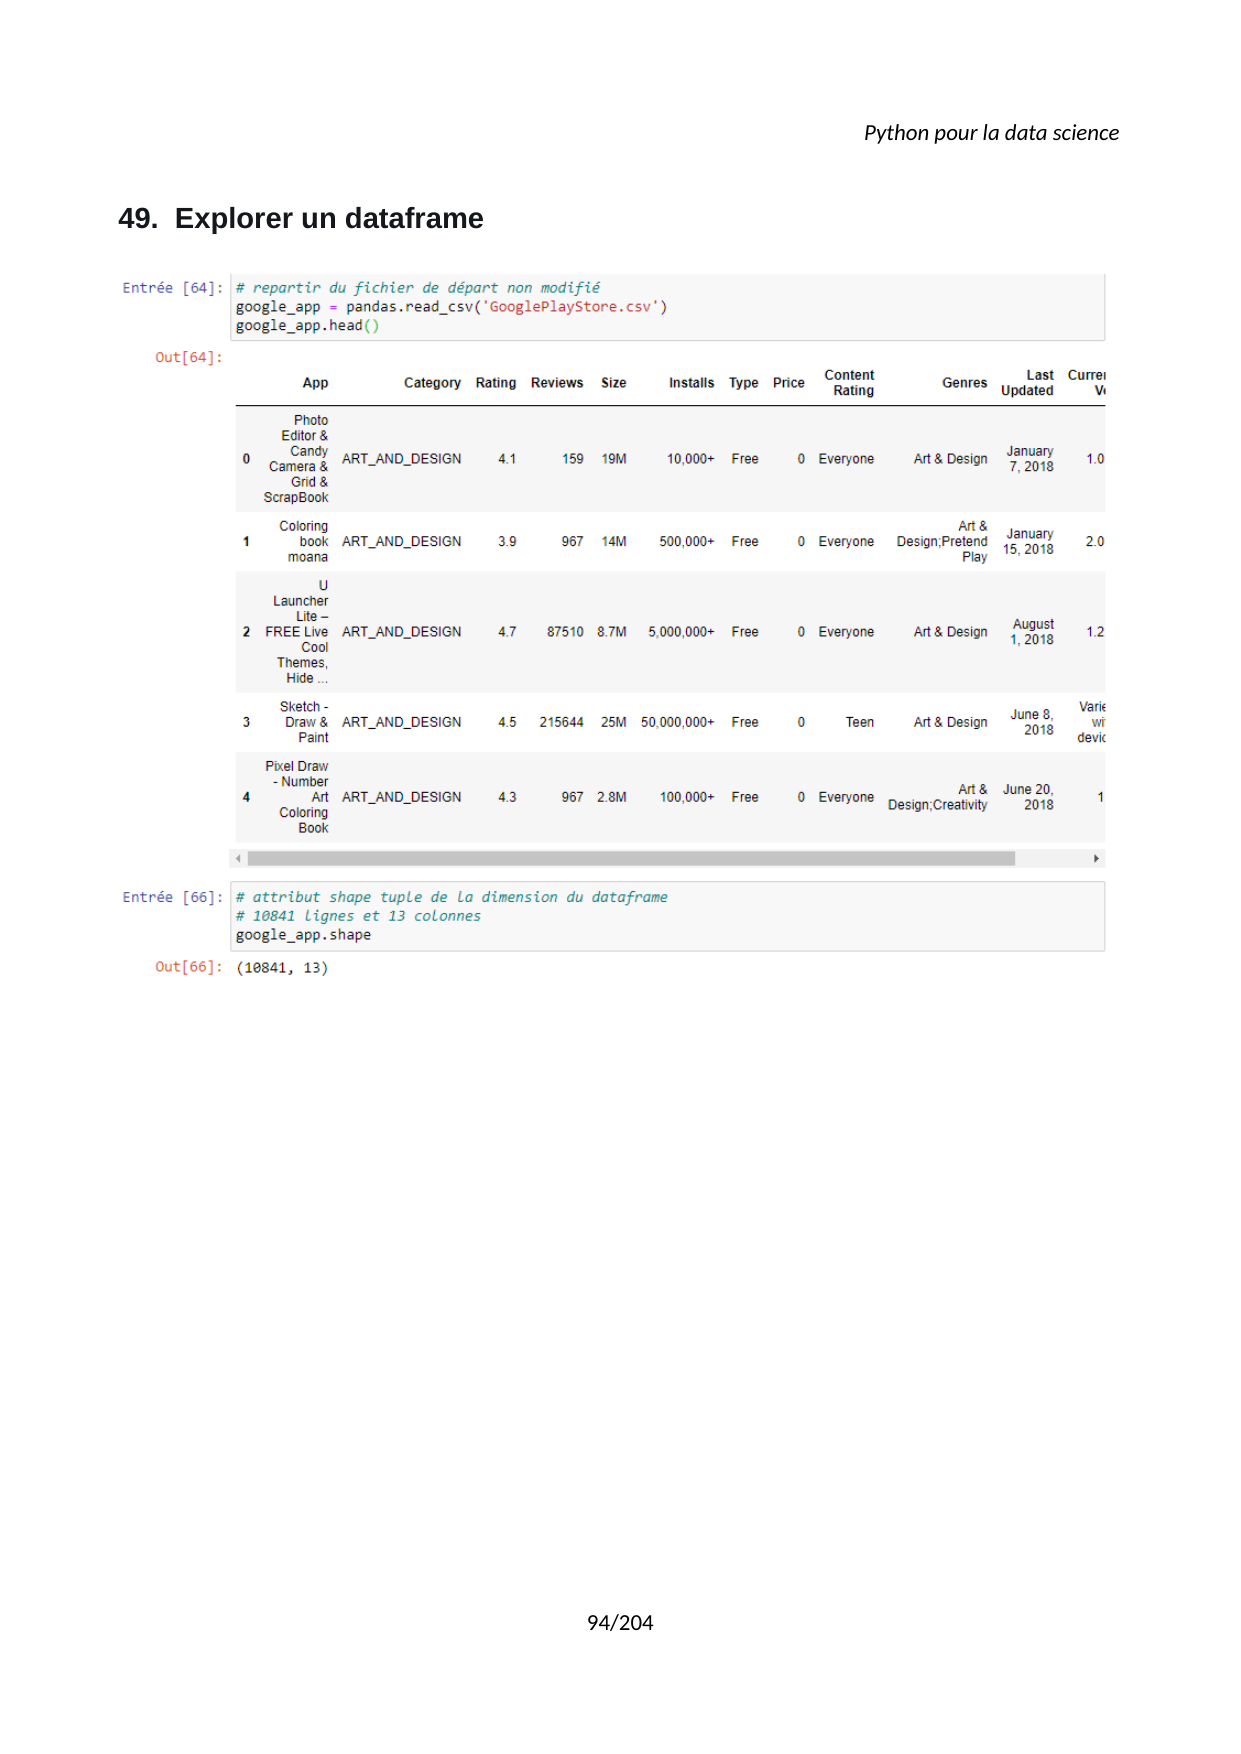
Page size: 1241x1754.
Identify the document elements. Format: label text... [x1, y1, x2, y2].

picture [118, 274, 1122, 988]
subtitle 49. Explorer un dataframe [118, 201, 1122, 234]
